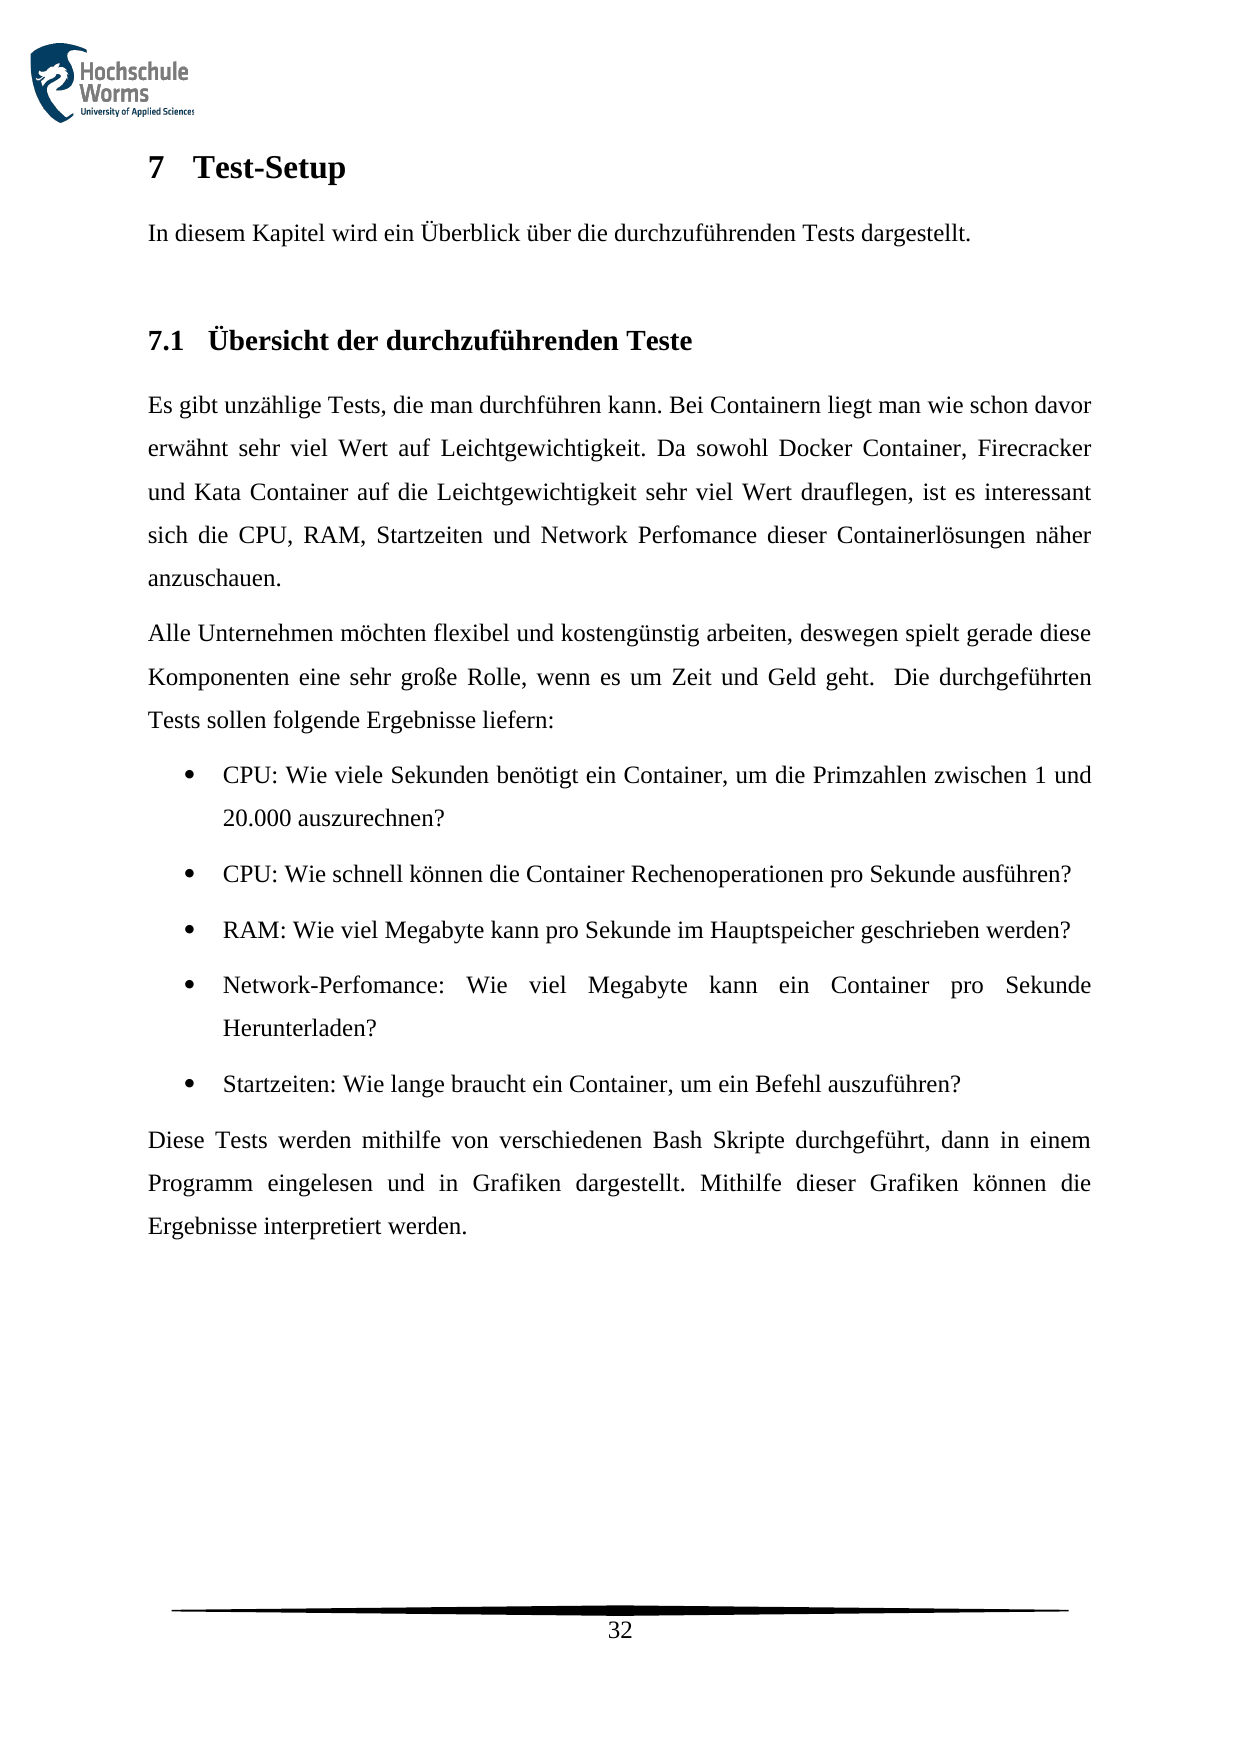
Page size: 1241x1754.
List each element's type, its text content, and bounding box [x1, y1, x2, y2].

list CPU: Wie schnell können die Container Rechenoperationen pro Sekunde ausführen? [185, 859, 1092, 888]
subtitle Übersicht der durchzuführenden Teste [148, 323, 1092, 357]
list Startzeiten: Wie lange braucht ein Container, um ein Befehl auszuführen? [185, 1069, 1092, 1098]
list Network-Perfomance: Wie viel Megabyte kann ein Container pro Sekunde Herunterladen? [185, 970, 1092, 1042]
text Diese Tests werden mithilfe von verschiedenen Bash Skripte durchgeführt, dann in einem Programm eingelesen und in Grafiken dargestellt. Mithilfe dieser Grafiken können die Ergebnisse interpretiert werden. [148, 1125, 1092, 1240]
subtitle Test-Setup [148, 148, 1092, 186]
list RAM: Wie viel Megabyte kann pro Sekunde im Hauptspeicher geschrieben werden? [185, 915, 1092, 943]
text Alle Unternehmen möchten flexibel und kostengünstig arbeiten, deswegen spielt gerade diese Komponenten eine sehr große Rolle, wenn es um Zeit und Geld geht. Die durchgeführten Tests sollen folgende Ergebnisse liefern: [148, 618, 1092, 733]
text Es gibt unzählige Tests, die man durchführen kann. Bei Containern liegt man wie schon davor erwähnt sehr viel Wert auf Leichtgewichtigkeit. Da sowohl Docker Container, Firecracker und Kata Container auf die Leichtgewichtigkeit sehr viel Wert drauflegen, ist es interessant sich die CPU, RAM, Startzeiten und Network Perfomance dieser Containerlösungen näher anzuschauen. [148, 390, 1092, 592]
text In diesem Kapitel wird ein Überblick über die durchzuführenden Tests dargestellt. [148, 218, 1092, 246]
list CPU: Wie viele Sekunden benötigt ein Container, um die Primzahlen zwischen 1 und 20.000 auszurechnen? [185, 760, 1092, 832]
